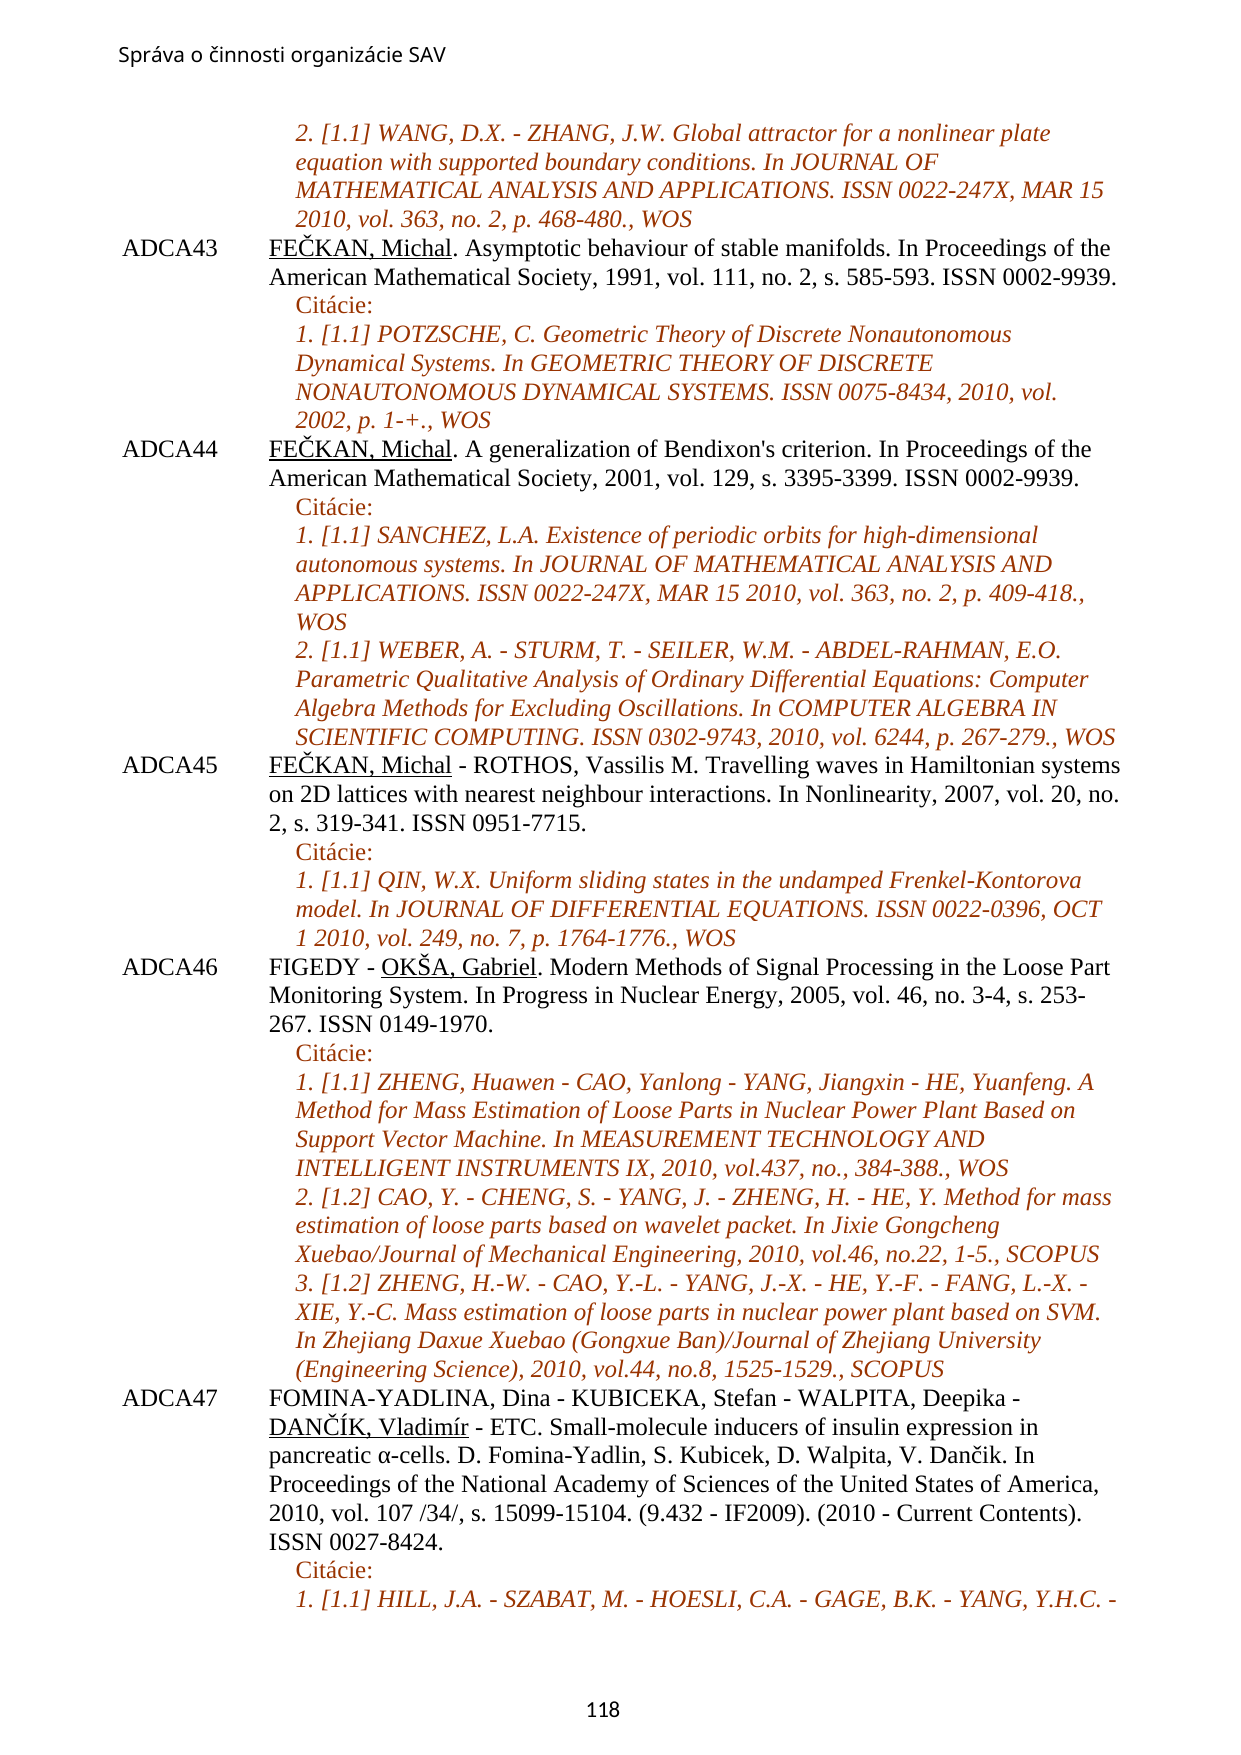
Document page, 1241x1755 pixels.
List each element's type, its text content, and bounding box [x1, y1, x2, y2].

table_header ADCA46 [122, 952, 269, 1038]
text Citácie: [295, 291, 1122, 319]
table_header ADCA45 [122, 751, 269, 837]
table_header FIGEDY - OKŠA, Gabriel. Modern Methods of Signal Processing in the Loose Part Monitoring System. In Progress in Nuclear Energy, 2005, vol. 46, no. 3-4, s. 253-267. ISSN 0149-1970. [269, 952, 1122, 1038]
text Citácie: [295, 837, 1122, 866]
text 2. [1.1] WANG, D.X. - ZHANG, J.W. Global attractor for a nonlinear plate equation with supported boundary conditions. In JOURNAL OF MATHEMATICAL ANALYSIS AND APPLICATIONS. ISSN 0022-247X, MAR 15 2010, vol. 363, no. 2, p. 468-480., WOS [295, 118, 1122, 233]
text 1. [1.1] SANCHEZ, L.A. Existence of periodic orbits for high-dimensional autonomous systems. In JOURNAL OF MATHEMATICAL ANALYSIS AND APPLICATIONS. ISSN 0022-247X, MAR 15 2010, vol. 363, no. 2, p. 409-418., WOS [295, 521, 1122, 636]
text 2. [1.1] WEBER, A. - STURM, T. - SEILER, W.M. - ABDEL-RAHMAN, E.O. Parametric Qualitative Analysis of Ordinary Differential Equations: Computer Algebra Methods for Excluding Oscillations. In COMPUTER ALGEBRA IN SCIENTIFIC COMPUTING. ISSN 0302-9743, 2010, vol. 6244, p. 267-279., WOS [295, 636, 1122, 751]
text Citácie: [295, 492, 1122, 521]
text Citácie: [295, 1038, 1122, 1067]
text 1. [1.1] ZHENG, Huawen - CAO, Yanlong - YANG, Jiangxin - HE, Yuanfeng. A Method for Mass Estimation of Loose Parts in Nuclear Power Plant Based on Support Vector Machine. In MEASUREMENT TECHNOLOGY AND INTELLIGENT INSTRUMENTS IX, 2010, vol.437, no., 384-388., WOS [295, 1067, 1122, 1182]
text 2. [1.2] CAO, Y. - CHENG, S. - YANG, J. - ZHENG, H. - HE, Y. Method for mass estimation of loose parts based on wavelet packet. In Jixie Gongcheng Xuebao/Journal of Mechanical Engineering, 2010, vol.46, no.22, 1-5., SCOPUS [295, 1182, 1122, 1268]
text 1. [1.1] POTZSCHE, C. Geometric Theory of Discrete Nonautonomous Dynamical Systems. In GEOMETRIC THEORY OF DISCRETE NONAUTONOMOUS DYNAMICAL SYSTEMS. ISSN 0075-8434, 2010, vol. 2002, p. 1-+., WOS [295, 319, 1122, 434]
text Citácie: [295, 1556, 1122, 1584]
table_header ADCA47 [122, 1383, 269, 1556]
text 1. [1.1] QIN, W.X. Uniform sliding states in the undamped Frenkel-Kontorova model. In JOURNAL OF DIFFERENTIAL EQUATIONS. ISSN 0022-0396, OCT 1 2010, vol. 249, no. 7, p. 1764-1776., WOS [295, 866, 1122, 952]
table_header FEČKAN, Michal. A generalization of Bendixon's criterion. In Proceedings of the American Mathematical Society, 2001, vol. 129, s. 3395-3399. ISSN 0002-9939. [269, 434, 1122, 492]
table_header FEČKAN, Michal - ROTHOS, Vassilis M. Travelling waves in Hamiltonian systems on 2D lattices with nearest neighbour interactions. In Nonlinearity, 2007, vol. 20, no. 2, s. 319-341. ISSN 0951-7715. [269, 751, 1122, 837]
text 3. [1.2] ZHENG, H.-W. - CAO, Y.-L. - YANG, J.-X. - HE, Y.-F. - FANG, L.-X. - XIE, Y.-C. Mass estimation of loose parts in nuclear power plant based on SVM. In Zhejiang Daxue Xuebao (Gongxue Ban)/Journal of Zhejiang University (Engineering Science), 2010, vol.44, no.8, 1525-1529., SCOPUS [295, 1268, 1122, 1383]
table_header FEČKAN, Michal. Asymptotic behaviour of stable manifolds. In Proceedings of the American Mathematical Society, 1991, vol. 111, no. 2, s. 585-593. ISSN 0002-9939. [269, 233, 1122, 291]
table_header ADCA44 [122, 434, 269, 492]
text 1. [1.1] HILL, J.A. - SZABAT, M. - HOESLI, C.A. - GAGE, B.K. - YANG, Y.H.C. [295, 1584, 1122, 1613]
table_header ADCA43 [122, 233, 269, 291]
table_header FOMINA-YADLINA, Dina - KUBICEKA, Stefan - WALPITA, Deepika - DANČÍK, Vladimír - ETC. Small-molecule inducers of insulin expression in pancreatic α-cells. D. Fomina-Yadlin, S. Kubicek, D. Walpita, V. Dančik. In Proceedings of the National Academy of Sciences of the United States of America, 2010, vol. 107 /34/, s. 15099-15104. (9.432 - IF2009). (2010 - Current Contents). ISSN 0027-8424. [269, 1383, 1122, 1556]
